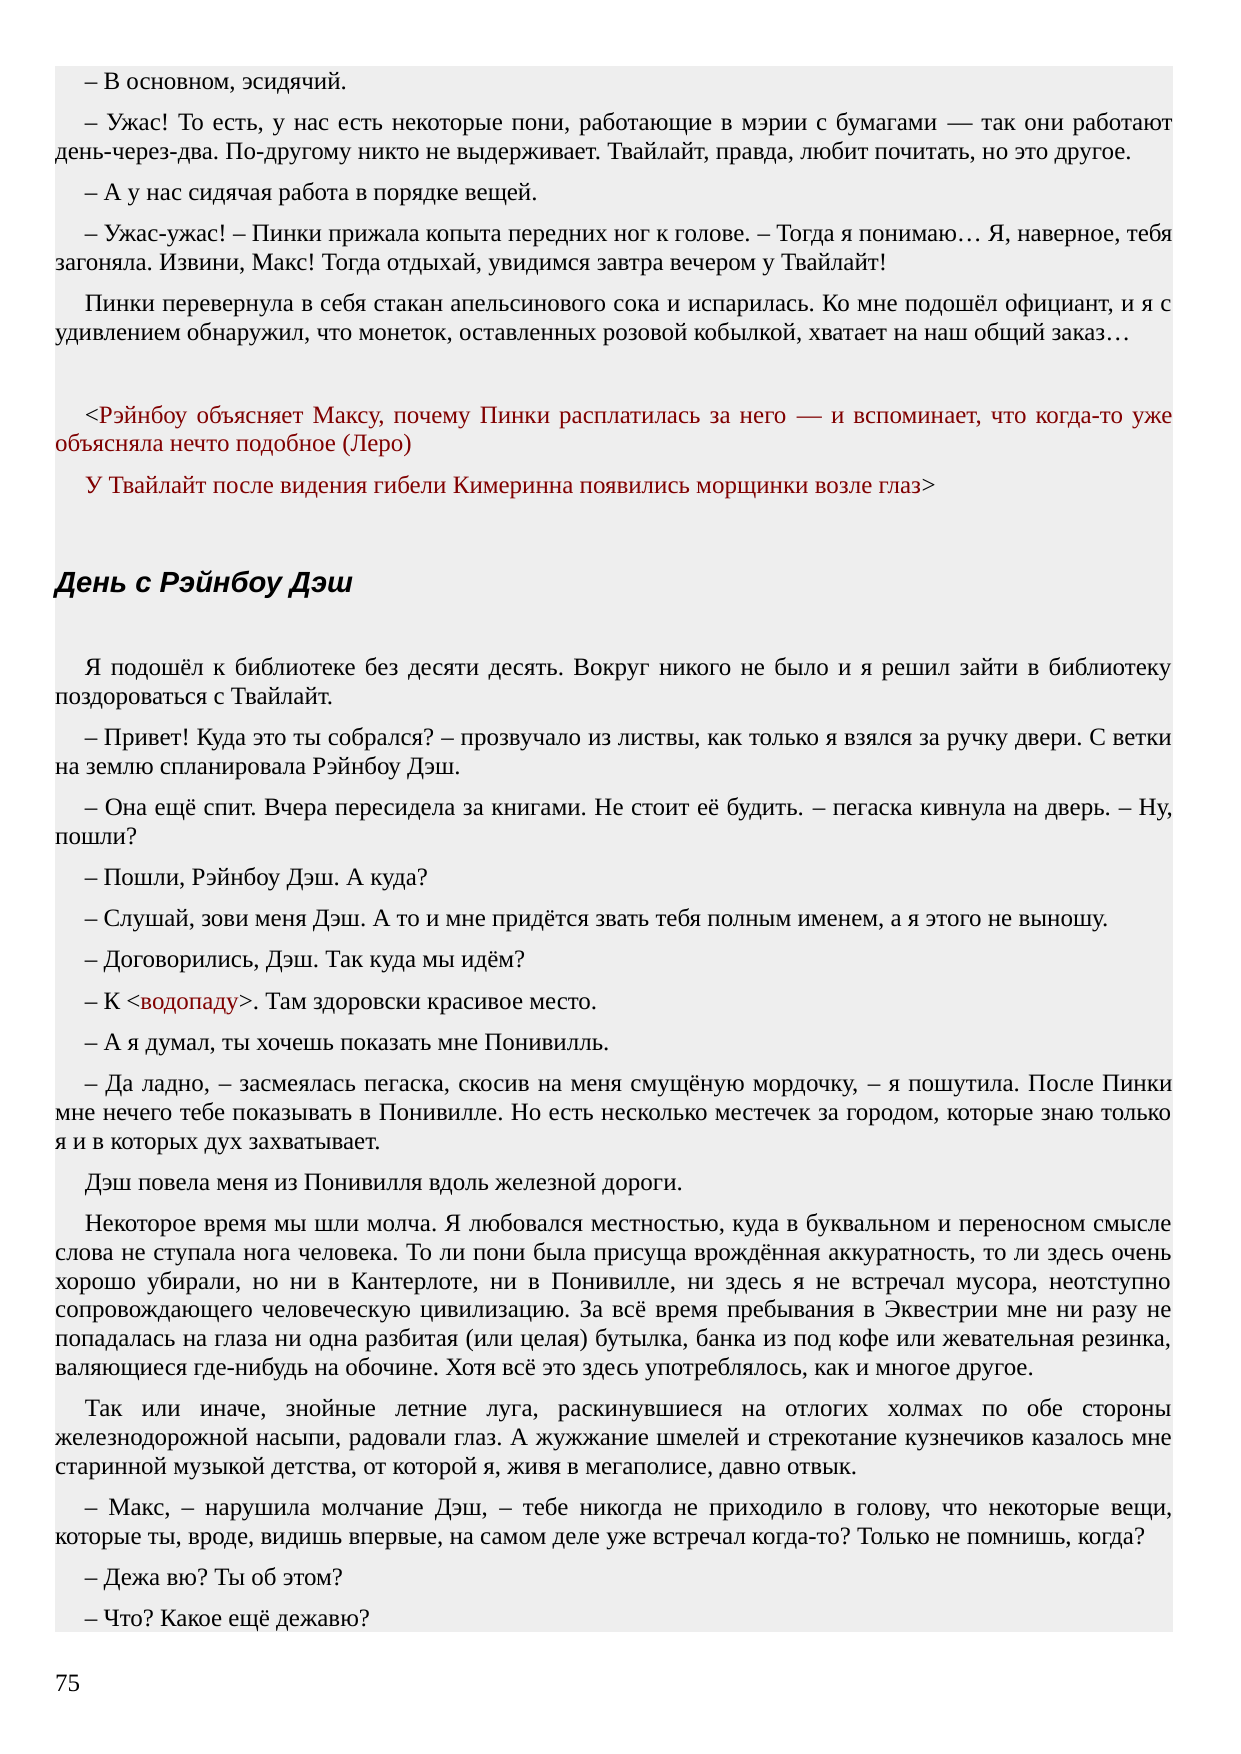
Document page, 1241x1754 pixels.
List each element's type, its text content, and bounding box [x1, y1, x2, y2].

text – Макс, – нарушила молчание Дэш, – тебе никогда не приходило в голову, что некоторые вещи, которые ты, вроде, видишь впервые, на самом деле уже встречал когда-то? Только не помнишь, когда? [55, 1492, 1173, 1549]
text – Ужас! То есть, у нас есть некоторые пони, работающие в мэрии с бумагами — так они работают день-через-два. По-другому никто не выдерживает. Твайлайт, правда, любит почитать, но это другое. [55, 107, 1173, 165]
text Я подошёл к библиотеке без десяти десять. Вокруг никого не было и я решил зайти в библиотеку поздороваться с Твайлайт. [55, 652, 1173, 709]
text – Слушай, зови меня Дэш. А то и мне придётся звать тебя полным именем, а я этого не выношу. [55, 903, 1173, 932]
text – А я думал, ты хочешь показать мне Понивилль. [55, 1027, 1173, 1056]
text – Она ещё спит. Вчера пересидела за книгами. Не стоит её будить. – пегаска кивнула на дверь. – Ну, пошли? [55, 792, 1173, 849]
text – К <водопаду>. Там здоровски красивое место. [55, 986, 1173, 1014]
text – Ужас-ужас! – Пинки прижала копыта передних ног к голове. – Тогда я понимаю… Я, наверное, тебя загоняла. Извини, Макс! Тогда отдыхай, увидимся завтра вечером у Твайлайт! [55, 218, 1173, 276]
text – Дежа вю? Ты об этом? [55, 1562, 1173, 1591]
text – В основном, эсидячий. [55, 66, 1173, 95]
text Некоторое время мы шли молча. Я любовался местностью, куда в буквальном и переносном смысле слова не ступала нога человека. То ли пони была присуща врождённая аккуратность, то ли здесь очень хорошо убирали, но ни в Кантерлоте, ни в Понивилле, ни здесь я не встречал мусора, неотступно сопровождающего человеческую цивилизацию. За всё время пребывания в Эквестрии мне ни разу не попадалась на глаза ни одна разбитая (или целая) бутылка, банка из под кофе или жевательная резинка, валяющиеся где-нибудь на обочине. Хотя всё это здесь употреблялось, как и многое другое. [55, 1208, 1173, 1381]
text – Пошли, Рэйнбоу Дэш. А куда? [55, 862, 1173, 891]
text – А у нас сидячая работа в порядке вещей. [55, 177, 1173, 206]
text – Договорились, Дэш. Так куда мы идём? [55, 944, 1173, 973]
text У Твайлайт после видения гибели Кимеринна появились морщинки возле глаз> [55, 470, 1173, 498]
text – Да ладно, – засмеялась пегаска, скосив на меня смущёную мордочку, – я пошутила. После Пинки мне нечего тебе показывать в Понивилле. Но есть несколько местечек за городом, которые знаю только я и в которых дух захватывает. [55, 1068, 1173, 1154]
text – Что? Какое ещё дежавю? [55, 1603, 1173, 1632]
text Так или иначе, знойные летние луга, раскинувшиеся на отлогих холмах по обе стороны железнодорожной насыпи, радовали глаз. А жужжание шмелей и стрекотание кузнечиков казалось мне старинной музыкой детства, от которой я, живя в мегаполисе, давно отвык. [55, 1393, 1173, 1479]
subtitle День с Рэйнбоу Дэш [55, 565, 1173, 598]
text – Привет! Куда это ты собрался? – прозвучало из листвы, как только я взялся за ручку двери. С ветки на землю спланировала Рэйнбоу Дэш. [55, 722, 1173, 779]
text Дэш повела меня из Понивилля вдоль железной дороги. [55, 1167, 1173, 1196]
text <Рэйнбоу объясняет Максу, почему Пинки расплатилась за него — и вспоминает, что когда-то уже объясняла нечто подобное (Леро) [55, 400, 1173, 457]
text Пинки перевернула в себя стакан апельсинового сока и испарилась. Ко мне подошёл официант, и я с удивлением обнаружил, что монеток, оставленных розовой кобылкой, хватает на наш общий заказ… [55, 288, 1173, 346]
